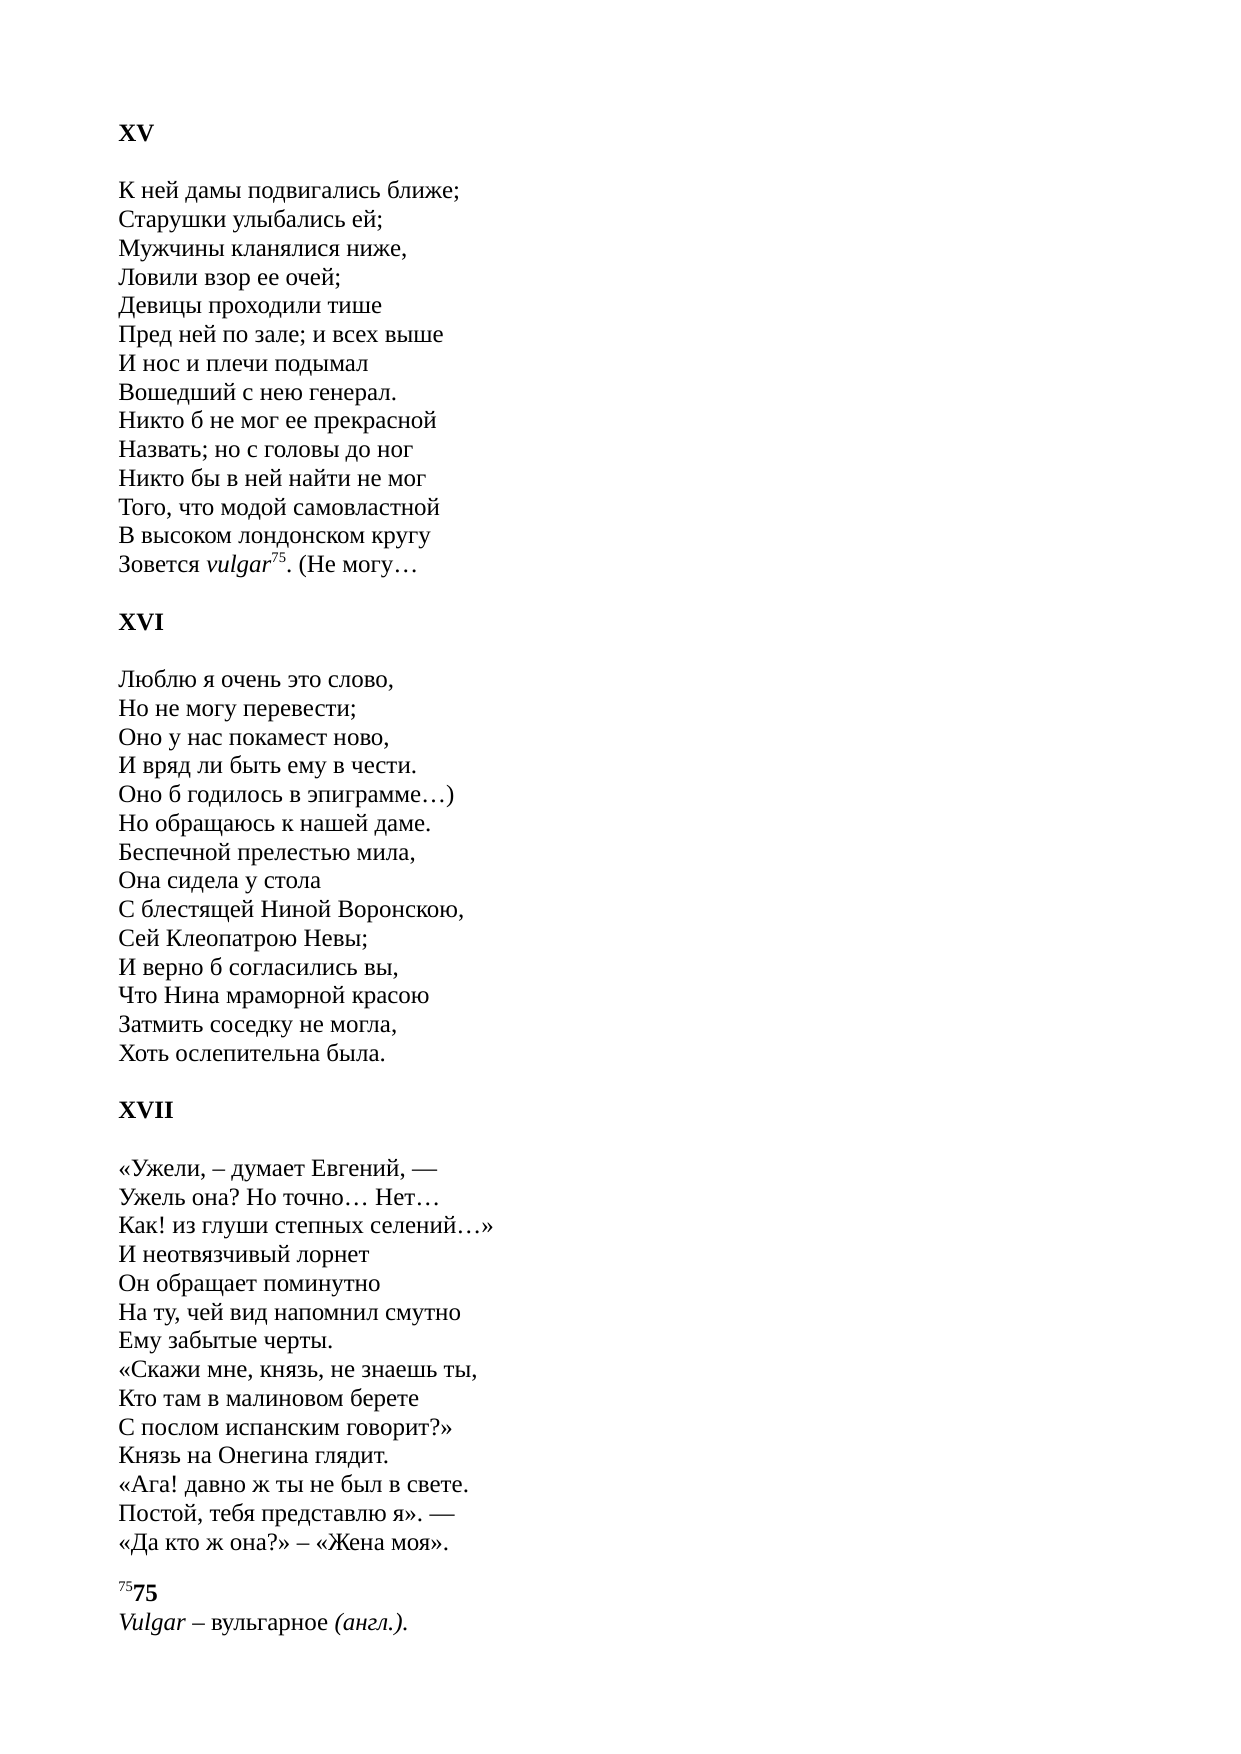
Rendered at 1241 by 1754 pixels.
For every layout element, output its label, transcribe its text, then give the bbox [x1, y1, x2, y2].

text Ему забытые черты. [118, 1326, 1240, 1354]
text С блестящей Ниной Воронскою, [118, 894, 1240, 923]
text Но обращаюсь к нашей даме. [118, 808, 1240, 837]
text Князь на Онегина глядит. [118, 1441, 1240, 1469]
text Кто там в малиновом берете [118, 1383, 1240, 1412]
text Оно б годилось в эпиграмме…) [118, 779, 1240, 808]
text С послом испанским говорит?» [118, 1412, 1240, 1441]
text И неотвязчивый лорнет [118, 1239, 1240, 1268]
subtitle XVII [118, 1096, 1240, 1124]
text Хоть ослепительна была. [118, 1038, 1240, 1067]
subtitle XVI [118, 607, 1240, 636]
text Пред ней по зале; и всех выше [118, 319, 1240, 348]
text Он обращает поминутно [118, 1268, 1240, 1297]
text «Скажи мне, князь, не знаешь ты, [118, 1354, 1240, 1383]
text Но не могу перевести; [118, 693, 1240, 722]
text 75 [118, 1578, 1240, 1607]
text Вошедший с нею генерал. [118, 377, 1240, 406]
text Назвать; но с головы до ног [118, 434, 1240, 463]
text Vulgar – вульгарное (англ.). [118, 1607, 1240, 1636]
text К ней дамы подвигались ближе; [118, 176, 1240, 204]
text В высоком лондонском кругу [118, 521, 1240, 549]
text Сей Клеопатрою Невы; [118, 923, 1240, 952]
text Ловили взор ее очей; [118, 262, 1240, 291]
text Беспечной прелестью мила, [118, 837, 1240, 866]
text Старушки улыбались ей; [118, 204, 1240, 233]
text Мужчины кланялися ниже, [118, 233, 1240, 262]
text Ужель она? Но точно… Нет… [118, 1182, 1240, 1211]
text «Да кто ж она?» – «Жена моя». [118, 1527, 1240, 1556]
text «Ага! давно ж ты не был в свете. [118, 1469, 1240, 1498]
text Затмить соседку не могла, [118, 1009, 1240, 1038]
text И нос и плечи подымал [118, 348, 1240, 377]
text Девицы проходили тише [118, 291, 1240, 319]
text На ту, чей вид напомнил смутно [118, 1297, 1240, 1326]
text Люблю я очень это слово, [118, 664, 1240, 693]
text Оно у нас покамест ново, [118, 722, 1240, 751]
text «Ужели, – думает Евгений, — [118, 1153, 1240, 1182]
text Постой, тебя представлю я». — [118, 1498, 1240, 1527]
text Никто бы в ней найти не мог [118, 463, 1240, 492]
text Как! из глуши степных селений…» [118, 1211, 1240, 1239]
text Никто б не мог ее прекрасной [118, 406, 1240, 434]
text Что Нина мраморной красою [118, 981, 1240, 1009]
text И вряд ли быть ему в чести. [118, 751, 1240, 779]
text И верно б согласились вы, [118, 952, 1240, 981]
text Зовется vulgar. (Не могу… [118, 549, 1240, 578]
text Того, что модой самовластной [118, 492, 1240, 521]
subtitle XV [118, 118, 1240, 147]
text Она сидела у стола [118, 866, 1240, 894]
